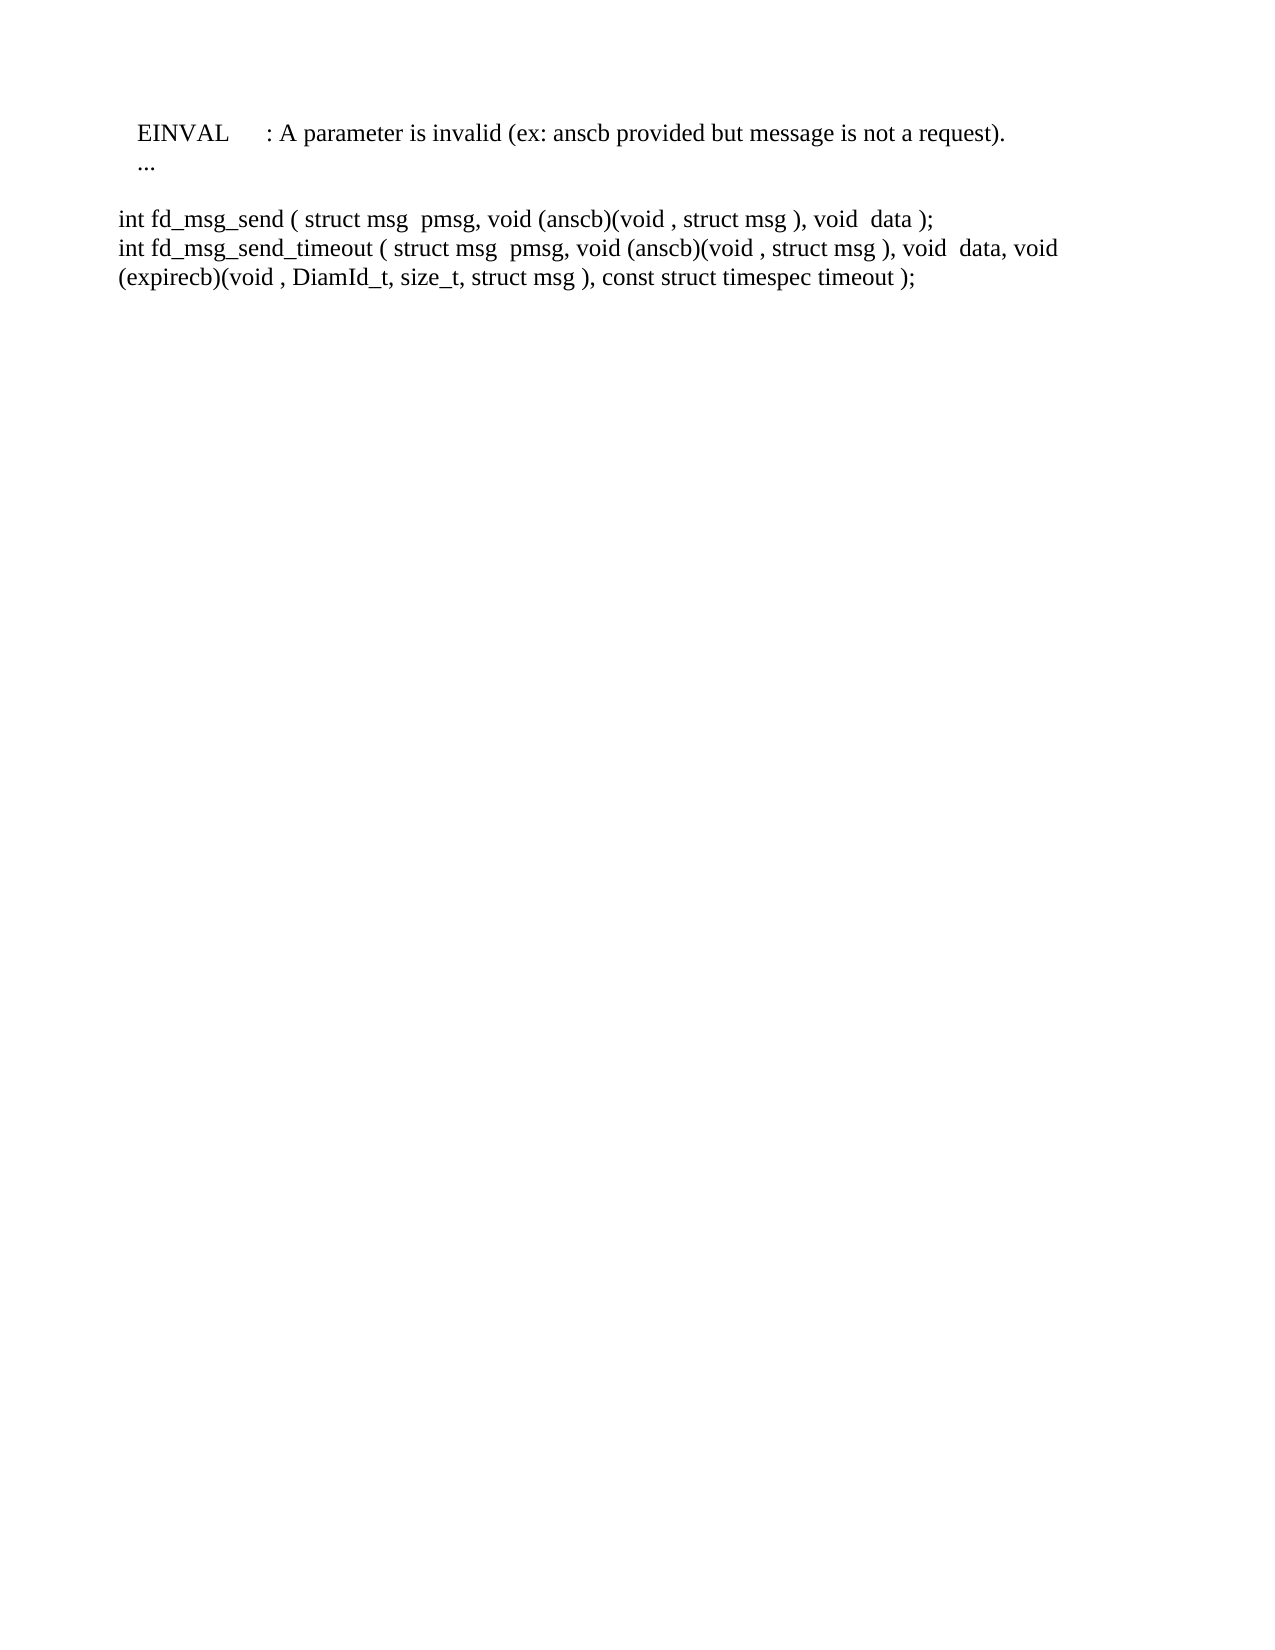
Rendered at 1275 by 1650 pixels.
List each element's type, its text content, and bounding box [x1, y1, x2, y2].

text int fd_msg_send ( struct msg pmsg, void (anscb)(void , struct msg ), void data ); [118, 204, 1157, 233]
text ... [118, 147, 1157, 176]
text EINVAL : A parameter is invalid (ex: anscb provided but message is not a request). [118, 118, 1157, 147]
text int fd_msg_send_timeout ( struct msg pmsg, void (anscb)(void , struct msg ), void data, void (expirecb)(void , DiamId_t, size_t, struct msg ), const struct timespec timeout ); [118, 233, 1157, 291]
